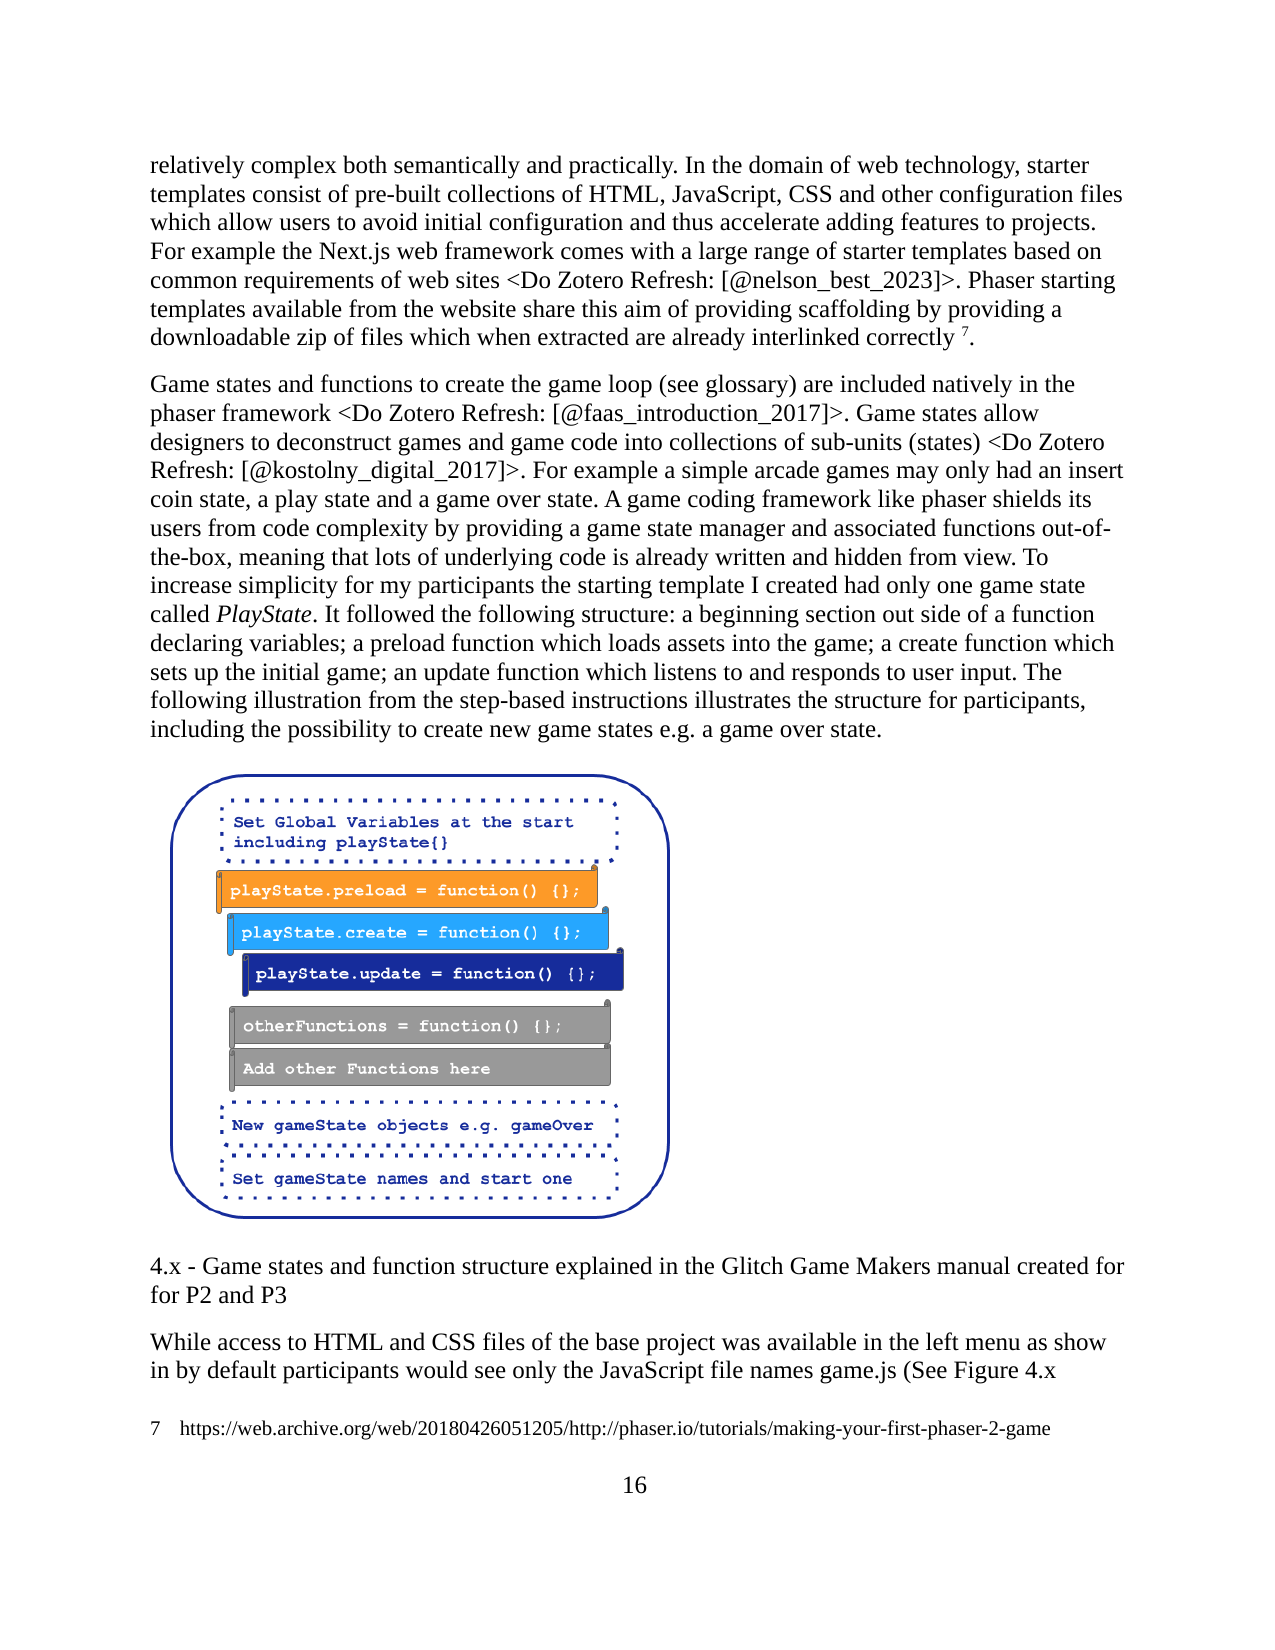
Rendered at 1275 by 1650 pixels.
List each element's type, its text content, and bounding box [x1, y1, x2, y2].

picture [150, 760, 687, 1234]
text 4.x - Game states and function structure explained in the Glitch Game Makers manual created for for P2 and P3 [150, 1251, 1125, 1309]
text Game states and functions to create the game loop (see glossary) are included natively in the phaser framework <Do Zotero Refresh: [@faas_introduction_2017]>. Game states allow designers to deconstruct games and game code into collections of sub-units (states) <Do Zotero Refresh: [@kostolny_digital_2017]>. For example a simple arcade games may only had an insert coin state, a play state and a game over state. A game coding framework like phaser shields its users from code complexity by providing a game state manager and associated functions out-of-the-box, meaning that lots of underlying code is already written and hidden from view. To increase simplicity for my participants the starting template I created had only one game state called PlayState. It followed the following structure: a beginning section out side of a function declaring variables; a preload function which loads assets into the game; a create function which sets up the initial game; an update function which listens to and responds to user input. The following illustration from the step-based instructions illustrates the structure for participants, including the possibility to create new game states e.g. a game over state. [150, 369, 1125, 743]
text relatively complex both semantically and practically. In the domain of web technology, starter templates consist of pre-built collections of HTML, JavaScript, CSS and other configuration files which allow users to avoid initial configuration and thus accelerate adding features to projects. For example the Next.js web framework comes with a large range of starter templates based on common requirements of web sites <Do Zotero Refresh: [@nelson_best_2023]>. Phaser starting templates available from the website share this aim of providing scaffolding by providing a downloadable zip of files which when extracted are already interlinked correctly . [150, 150, 1125, 351]
text While access to HTML and CSS files of the base project was available in the left menu as show in by default participants would see only the JavaScript file names game.js (See Figure 4.x [150, 1327, 1125, 1384]
text https://web.archive.org/web/20180426051205/http://phaser.io/tutorials/making-your-first-phaser-2-game [150, 1416, 1125, 1440]
